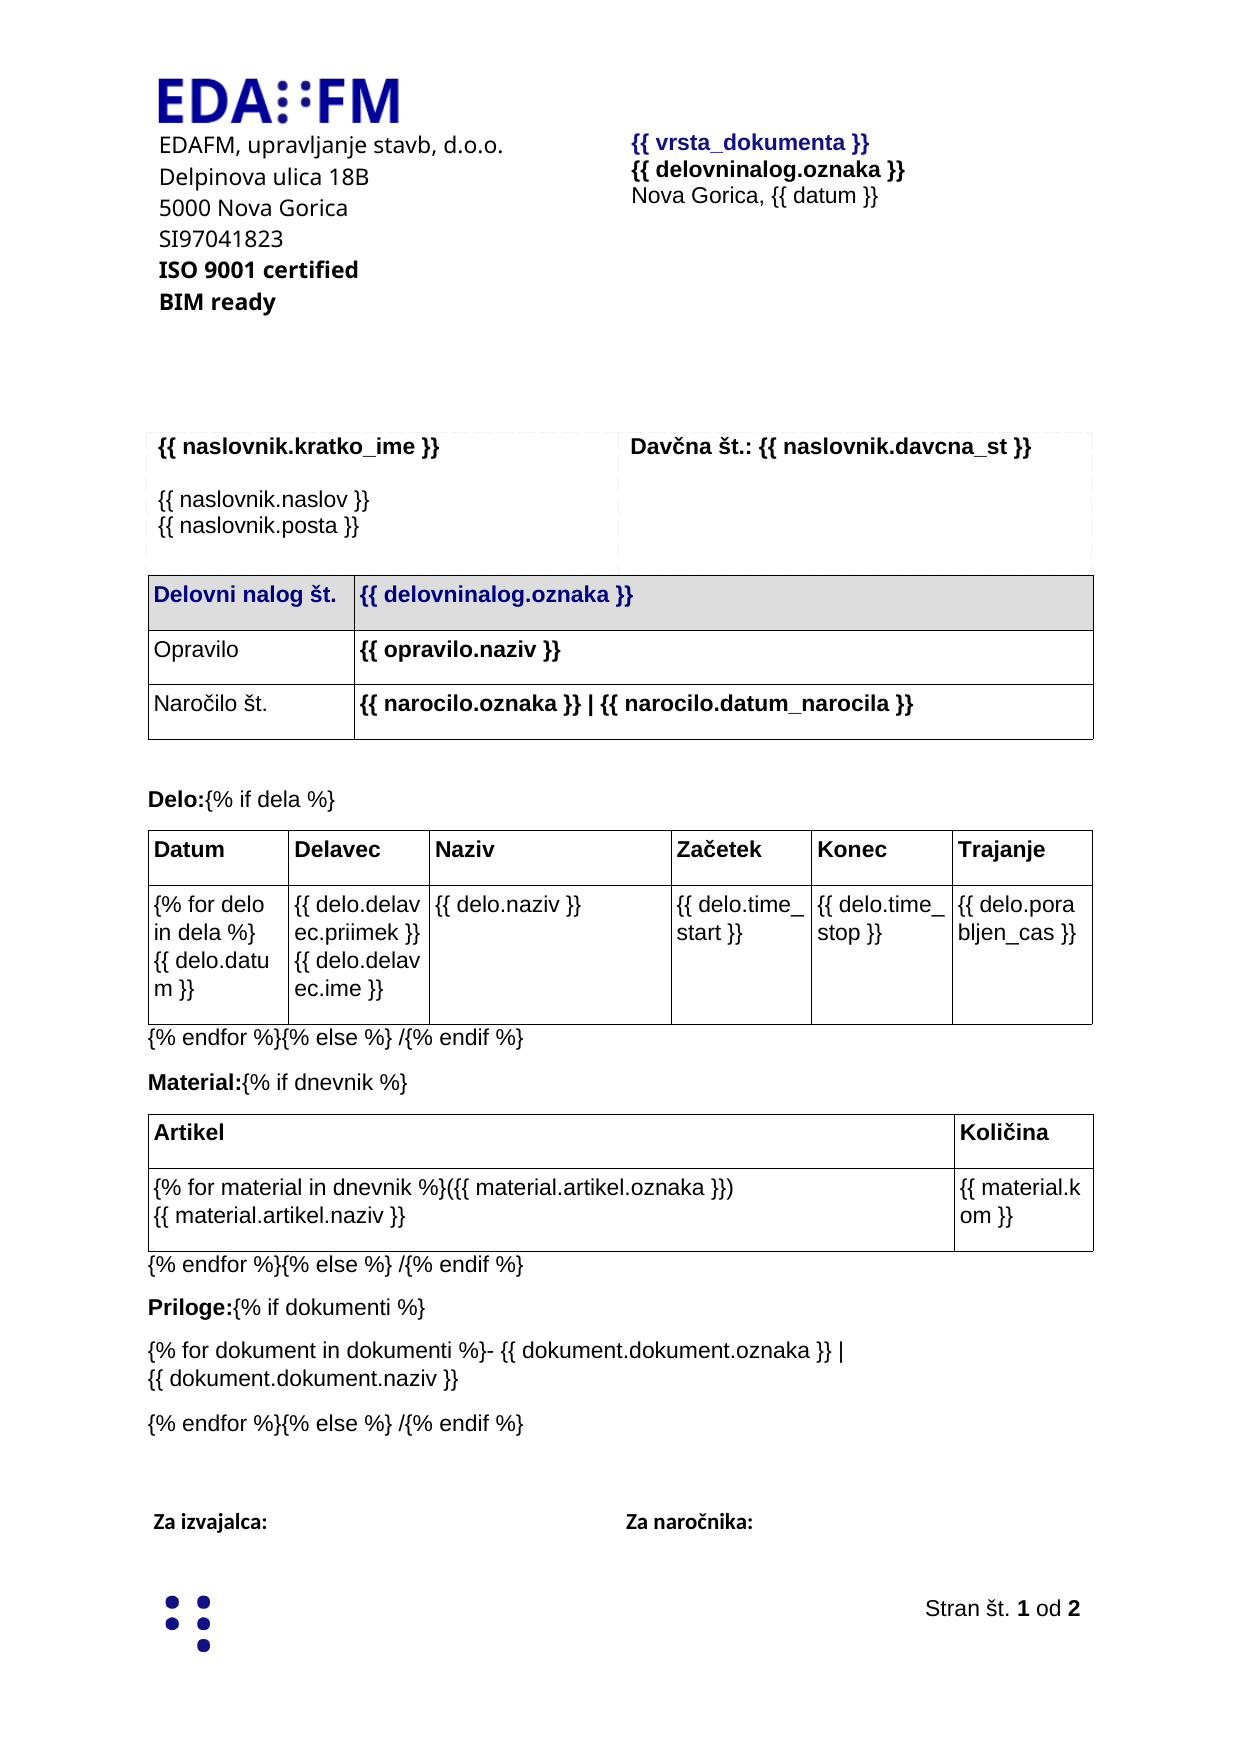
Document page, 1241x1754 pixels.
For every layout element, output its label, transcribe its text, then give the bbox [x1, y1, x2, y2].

table_header Za naročnika: [620, 1501, 1093, 1557]
table_header Delovni nalog št. [149, 576, 354, 630]
picture [158, 73, 401, 130]
table_header Naziv [430, 831, 671, 885]
table_cell {{ delo.time_start }} [672, 886, 811, 1024]
text Material:{% if dnevnik %} [148, 1069, 1093, 1095]
table_header Začetek [672, 831, 811, 885]
table_cell {% for material in dnevnik %}({{ material.artikel.oznaka }}) {{ material.artikel.naziv }} [149, 1169, 954, 1251]
text {% endfor %}{% else %} /{% endif %} [148, 1410, 1093, 1436]
text {% for dokument in dokumenti %}- {{ dokument.dokument.oznaka }} | {{ dokument.dokument.naziv }} [148, 1337, 1093, 1391]
table_cell {{ narocilo.oznaka }} | {{ narocilo.datum_narocila }} [355, 685, 1093, 739]
table_header {{ naslovnik.kratko_ime }} {{ naslovnik.naslov }} {{ naslovnik.posta }} [147, 432, 619, 574]
table_header {{ delovninalog.oznaka }} [355, 576, 1093, 630]
text {% endfor %}{% else %} /{% endif %} [148, 1252, 1093, 1277]
table_cell Opravilo [149, 631, 354, 684]
table_cell {{ delo.delavec.priimek }} {{ delo.delavec.ime }} [289, 886, 429, 1024]
table_cell Naročilo št. [149, 685, 354, 739]
text Priloge:{% if dokumenti %} [148, 1294, 1093, 1320]
table_header Trajanje [953, 831, 1092, 885]
table_header Količina [955, 1115, 1093, 1168]
table_cell {{ material.kom }} [955, 1169, 1093, 1251]
table_cell {{ delo.time_stop }} [812, 886, 952, 1024]
table_header Davčna št.: {{ naslovnik.davcna_st }} [619, 432, 1091, 574]
text Delo:{% if dela %} [148, 786, 1093, 812]
picture [158, 1594, 215, 1653]
table_header Konec [812, 831, 952, 885]
table_cell {{ delo.naziv }} [430, 886, 671, 1024]
table_header Artikel [149, 1115, 954, 1168]
text {% endfor %}{% else %} /{% endif %} [148, 1024, 1093, 1050]
table_cell {{ delo.porabljen_cas }} [953, 886, 1092, 1024]
table_cell {{ opravilo.naziv }} [355, 631, 1093, 684]
table_header Datum [149, 831, 288, 885]
table_header Za izvajalca: [148, 1501, 620, 1557]
table_header Delavec [289, 831, 429, 885]
table_cell {% for delo in dela %}{{ delo.datum }} [149, 886, 288, 1024]
